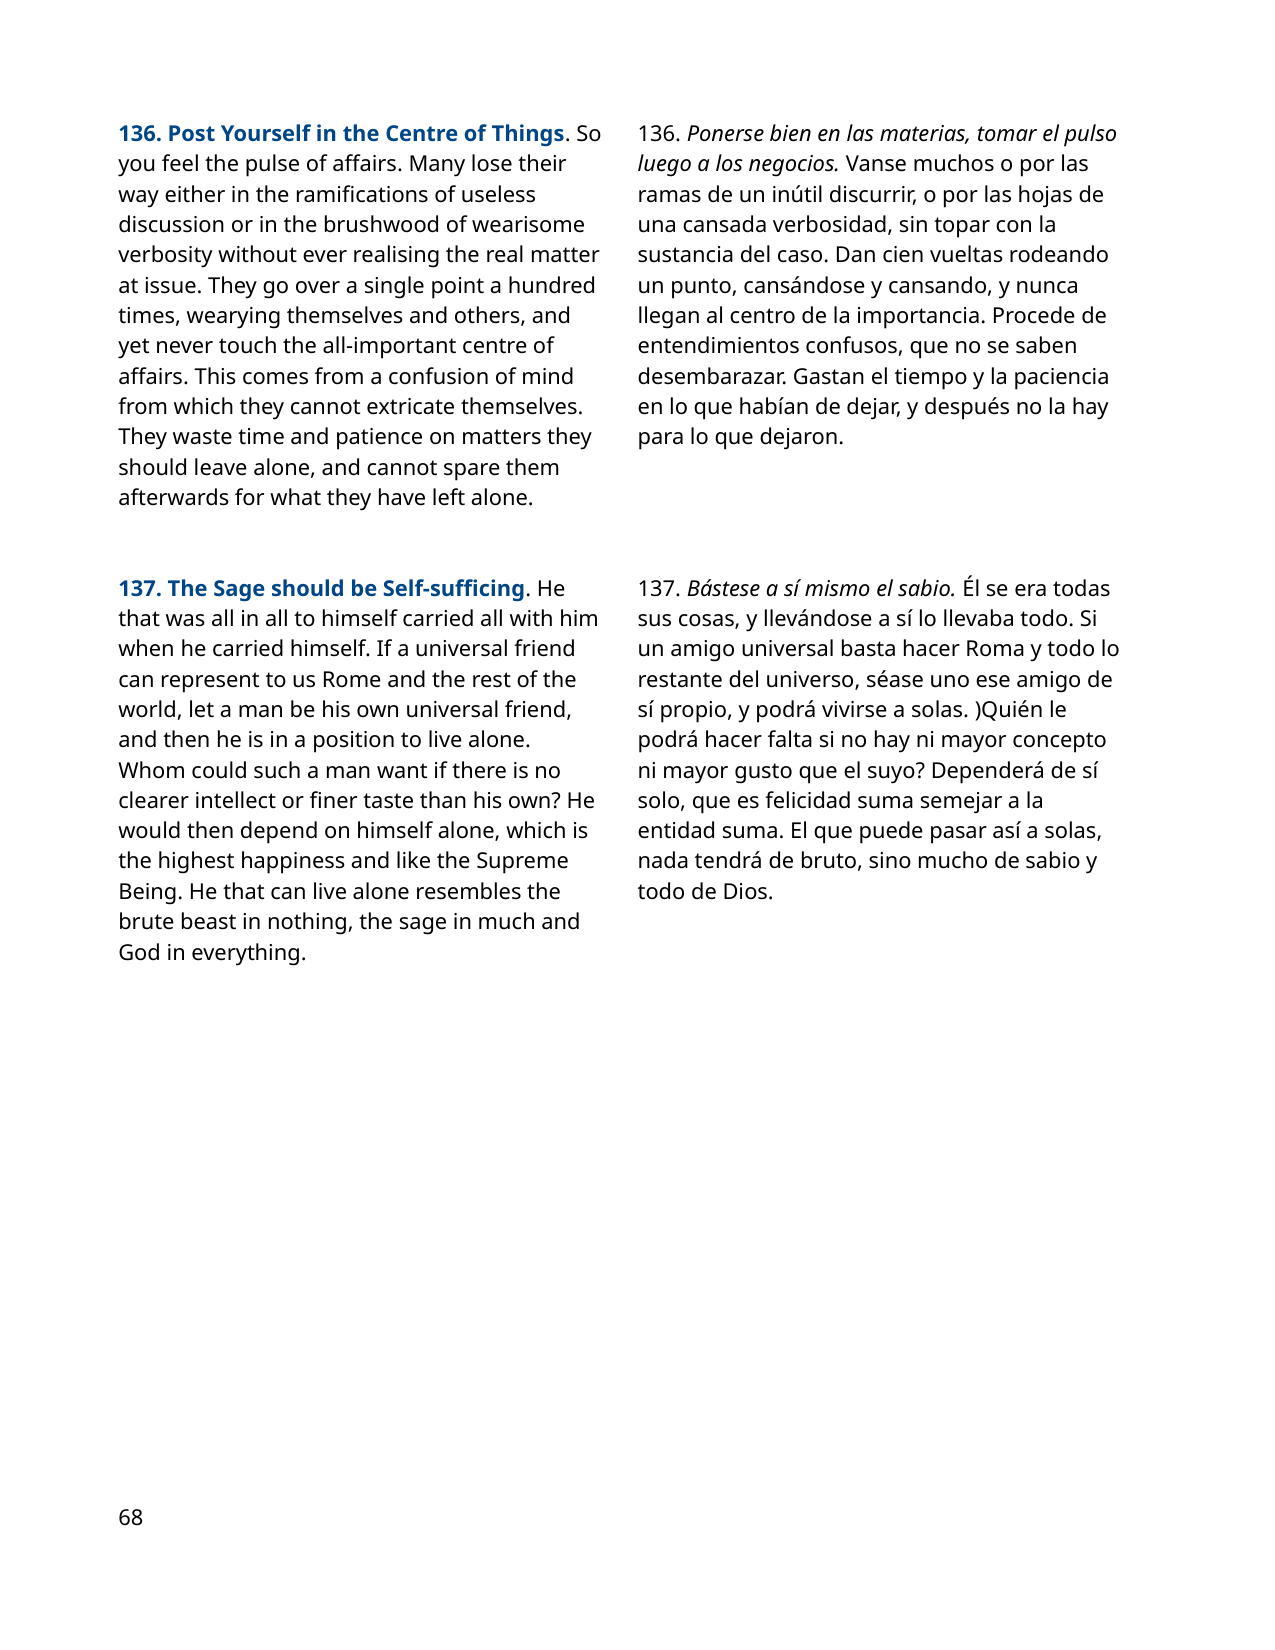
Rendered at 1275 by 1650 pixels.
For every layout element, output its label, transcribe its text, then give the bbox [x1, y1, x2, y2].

table_cell 136. Ponerse bien en las materias, tomar el pulso luego a los negocios. Vanse muchos o por las ramas de un inútil discurrir, o por las hojas de una cansada verbosidad, sin topar con la sustancia del caso. Dan cien vueltas rodeando un punto, cansándose y cansando, y nunca llegan al centro de la importancia. Procede de entendimientos confusos, que no se saben desembarazar. Gastan el tiempo y la paciencia en lo que habían de dejar, y después no la hay para lo que dejaron. [638, 118, 1157, 573]
table_cell 136. Post Yourself in the Centre of Things. So you feel the pulse of affairs. Many lose their way either in the ramifications of useless discussion or in the brushwood of wearisome verbosity without ever realising the real matter at issue. They go over a single point a hundred times, wearying themselves and others, and yet never touch the all-important centre of affairs. This comes from a confusion of mind from which they cannot extricate themselves. They waste time and patience on matters they should leave alone, and cannot spare them afterwards for what they have left alone. [118, 118, 637, 573]
table_cell 137. Bástese a sí mismo el sabio. Él se era todas sus cosas, y llevándose a sí lo llevaba todo. Si un amigo universal basta hacer Roma y todo lo restante del universo, séase uno ese amigo de sí propio, y podrá vivirse a solas. )Quién le podrá hacer falta si no hay ni mayor concepto ni mayor gusto que el suyo? Dependerá de sí solo, que es felicidad suma semejar a la entidad suma. El que puede pasar así a solas, nada tendrá de bruto, sino mucho de sabio y todo de Dios. [638, 573, 1157, 1027]
table_cell 137. The Sage should be Self-sufficing. He that was all in all to himself carried all with him when he carried himself. If a universal friend can represent to us Rome and the rest of the world, let a man be his own universal friend, and then he is in a position to live alone. Whom could such a man want if there is no clearer intellect or finer taste than his own? He would then depend on himself alone, which is the highest happiness and like the Supreme Being. He that can live alone resembles the brute beast in nothing, the sage in much and God in everything. [118, 573, 637, 1027]
